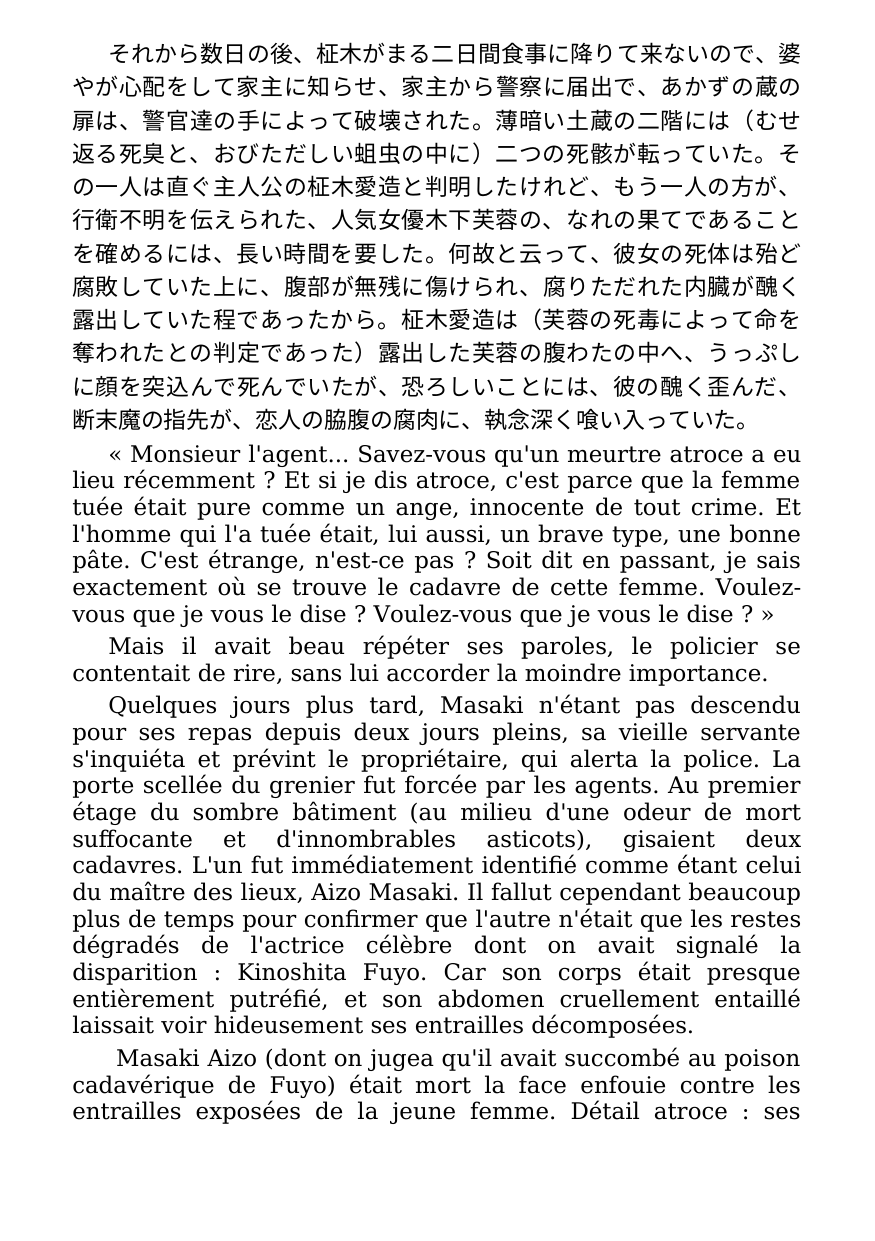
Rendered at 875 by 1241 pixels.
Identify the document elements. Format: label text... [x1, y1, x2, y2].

text Quelques jours plus tard, Masaki n'étant pas descendu pour ses repas depuis deux jours pleins, sa vieille servante s'inquiéta et prévint le propriétaire, qui alerta la police. La porte scellée du grenier fut forcée par les agents. Au premier étage du sombre bâtiment (au milieu d'une odeur de mort suffocante et d'innombrables asticots), gisaient deux cadavres. L'un fut immédiatement identifié comme étant celui du maître des lieux, Aizo Masaki. Il fallut cependant beaucoup plus de temps pour confirmer que l'autre n'était que les restes dégradés de l'actrice célèbre dont on avait signalé la disparition : Kinoshita Fuyo. Car son corps était presque entièrement putréfié, et son abdomen cruellement entaillé laissait voir hideusement ses entrailles décomposées. [72, 693, 802, 1039]
text Masaki Aizo (dont on jugea qu'il avait succombé au poison cadavérique de Fuyo) était mort la face enfouie contre les entrailles exposées de la jeune femme. Détail atroce : ses [72, 1045, 802, 1125]
text « Monsieur l'agent... Savez-vous qu'un meurtre atroce a eu lieu récemment ? Et si je dis atroce, c'est parce que la femme tuée était pure comme un ange, innocente de tout crime. Et l'homme qui l'a tuée était, lui aussi, un brave type, une bonne pâte. C'est étrange, n'est-ce pas ? Soit dit en passant, je sais exactement où se trouve le cadavre de cette femme. Voulez-vous que je vous le dise ? Voulez-vous que je vous le dise ? » [72, 441, 802, 627]
text Mais il avait beau répéter ses paroles, le policier se contentait de rire, sans lui accorder la moindre importance. [72, 633, 802, 687]
text それから数日の後、柾木がまる二日間食事に降りて来ないので、婆やが心配をして家主に知らせ、家主から警察に届出で、あかずの蔵の扉は、警官達の手によって破壊された。薄暗い土蔵の二階には（むせ返る死臭と、おびただしい蛆虫の中に）二つの死骸が転っていた。その一人は直ぐ主人公の柾木愛造と判明したけれど、もう一人の方が、行衛不明を伝えられた、人気女優木下芙蓉の、なれの果てであることを確めるには、長い時間を要した。何故と云って、彼女の死体は殆ど腐敗していた上に、腹部が無残に傷けられ、腐りただれた内臓が醜く露出していた程であったから。柾木愛造は（芙蓉の死毒によって命を奪われたとの判定であった）露出した芙蓉の腹わたの中へ、うっぷしに顔を突込んで死んでいたが、恐ろしいことには、彼の醜く歪んだ、断末魔の指先が、恋人の脇腹の腐肉に、執念深く喰い入っていた。 [72, 36, 802, 435]
